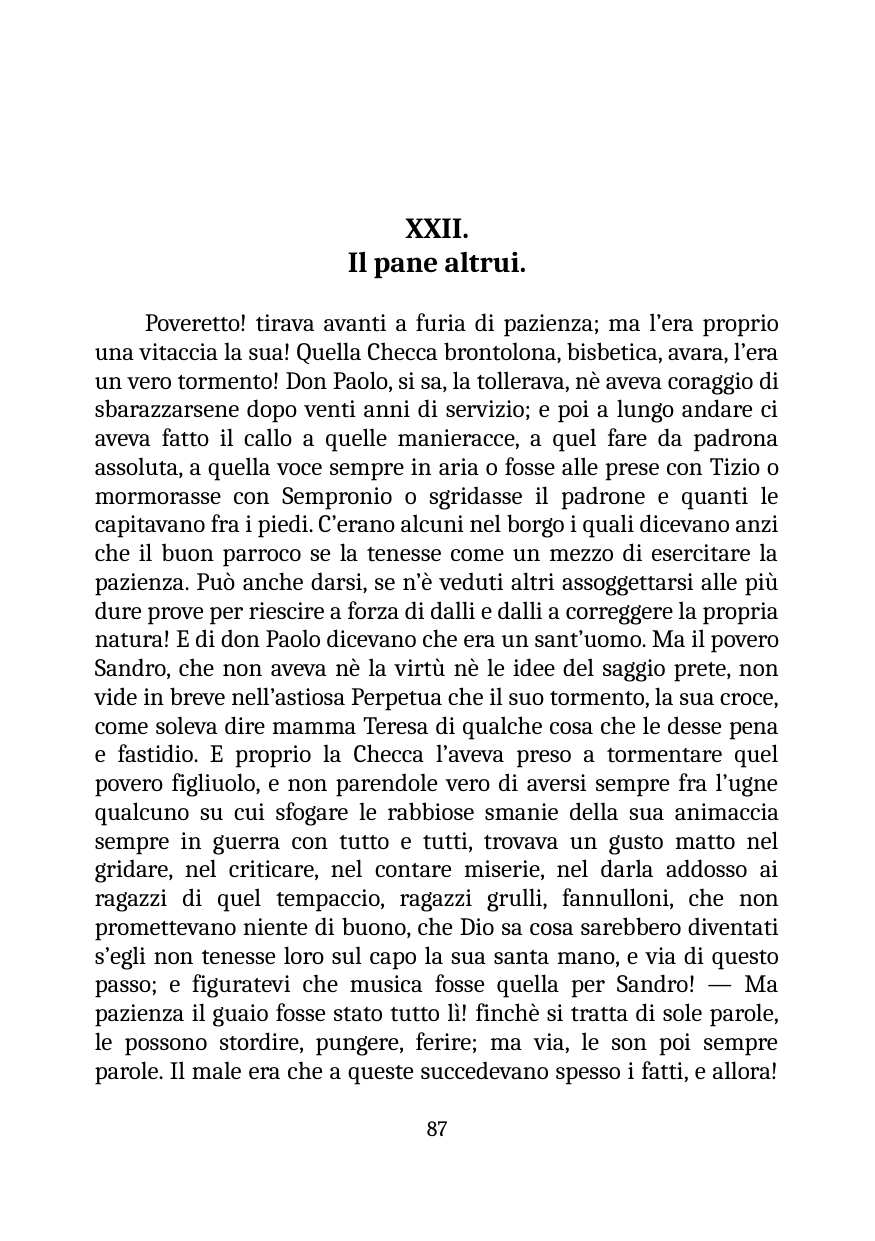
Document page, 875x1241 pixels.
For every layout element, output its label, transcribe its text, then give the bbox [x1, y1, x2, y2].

subtitle XXII. Il pane altrui. [94, 213, 779, 280]
text Poveretto! tirava avanti a furia di pazienza; ma l’era proprio una vitaccia la sua! Quella Checca brontolona, bisbetica, avara, l’era un vero tormento! Don Paolo, si sa, la tollerava, nè aveva coraggio di sbarazzarsene dopo venti anni di servizio; e poi a lungo andare ci aveva fatto il callo a quelle manieracce, a quel fare da padrona assoluta, a quella voce sempre in aria o fosse alle prese con Tizio o mormorasse con Sempronio o sgridasse il padrone e quanti le capitavano fra i piedi. C’erano alcuni nel borgo i quali dicevano anzi che il buon parroco se la tenesse come un mezzo di esercitare la pazienza. Può anche darsi, se n’è veduti altri assoggettarsi alle più dure prove per riescire a forza di dalli e dalli a correggere la propria natura! E di don Paolo dicevano che era un sant’uomo. Ma il povero Sandro, che non aveva nè la virtù nè le idee del saggio prete, non vide in breve nell’astiosa Perpetua che il suo tormento, la sua croce, come soleva dire mamma Teresa di qualche cosa che le desse pena e fastidio. E proprio la Checca l’aveva preso a tormentare quel povero figliuolo, e non parendole vero di aversi sempre fra l’ugne qualcuno su cui sfogare le rabbiose smanie della sua animaccia sempre in guerra con tutto e tutti, trovava un gusto matto nel gridare, nel criticare, nel contare miserie, nel darla addosso ai ragazzi di quel tempaccio, ragazzi grulli, fannulloni, che non promettevano niente di buono, che Dio sa cosa sarebbero diventati s’egli non tenesse loro sul capo la sua santa mano, e via di questo passo; e figuratevi che musica fosse quella per Sandro! — Ma pazienza il guaio fosse stato tutto lì! finchè si tratta di sole parole, le possono stordire, pungere, ferire; ma via, le son poi sempre parole. Il male era che a queste succedevano spesso i fatti, e allora! [94, 309, 779, 1085]
